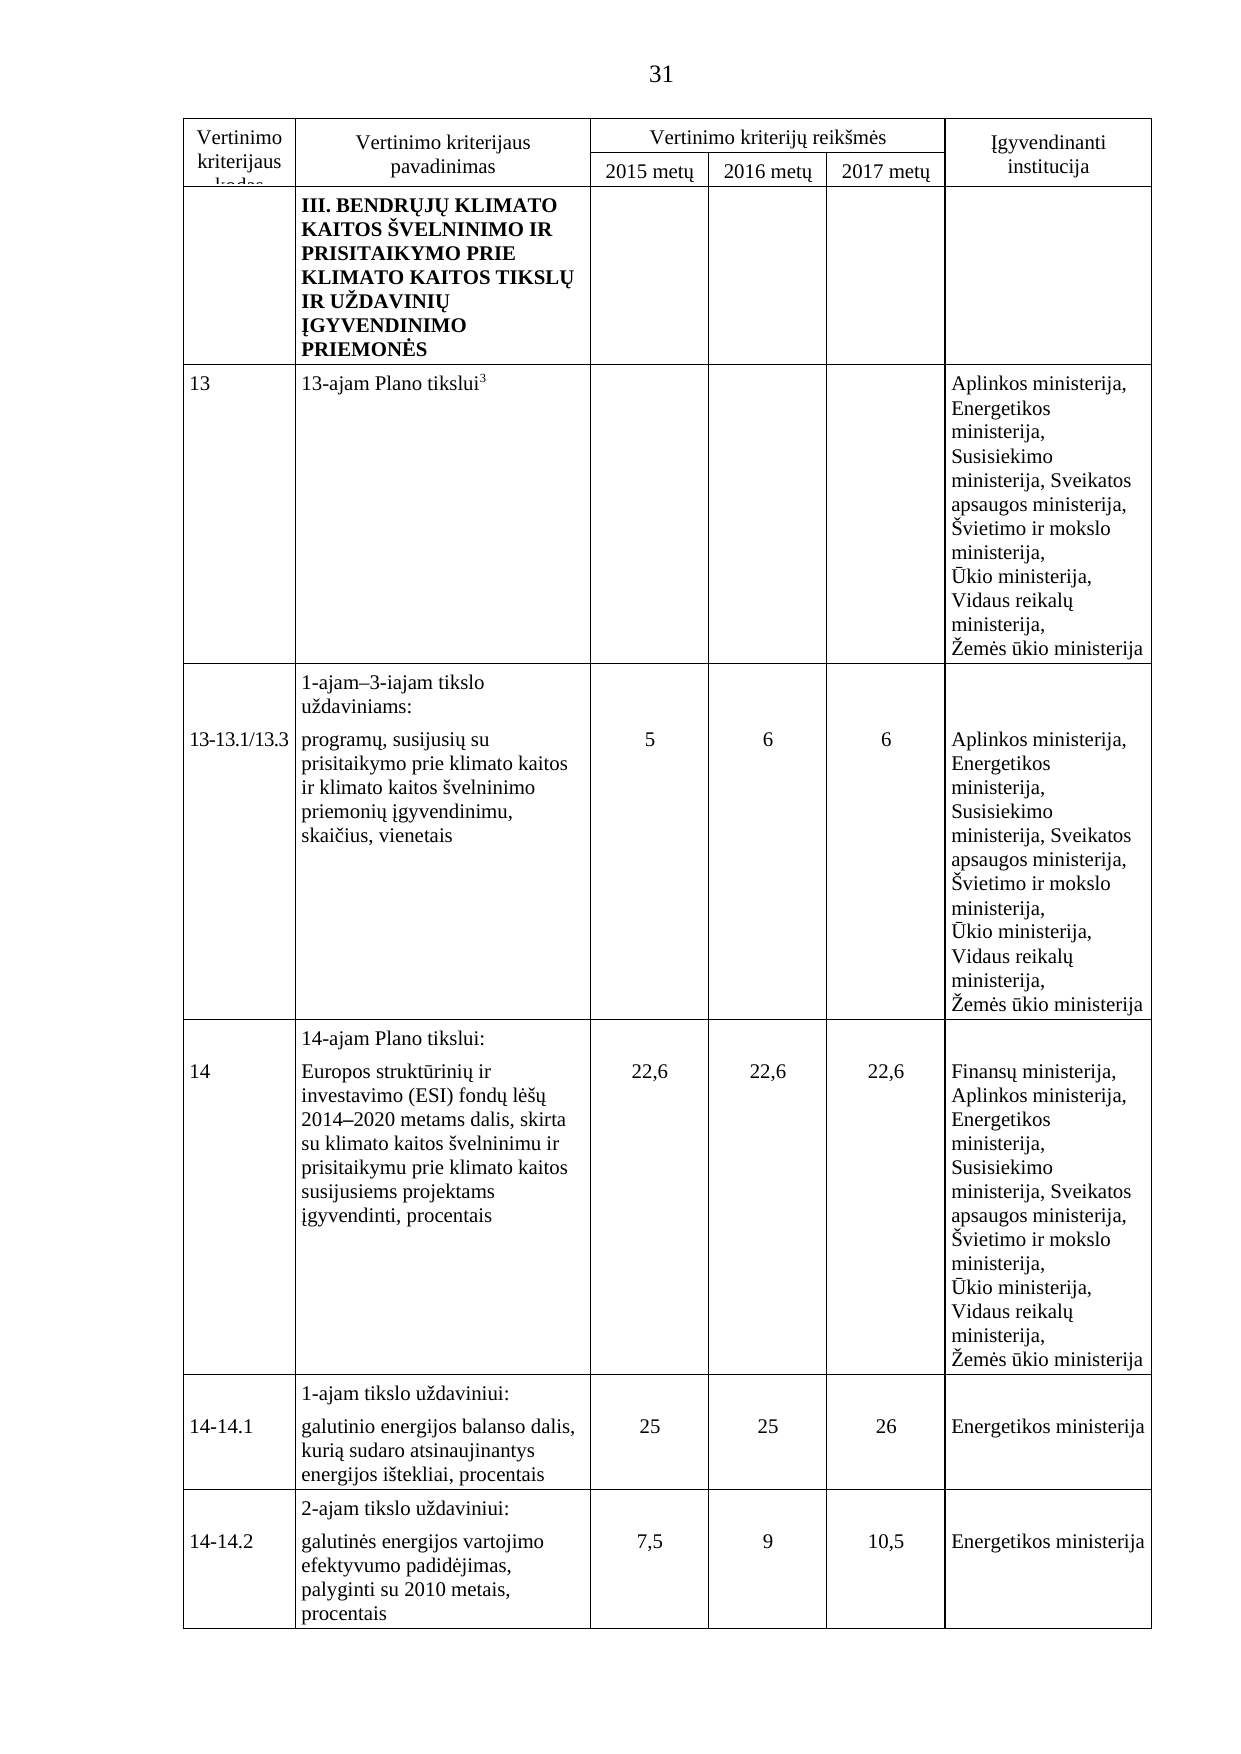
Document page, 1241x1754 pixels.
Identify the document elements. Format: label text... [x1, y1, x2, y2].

table_cell 22,6 [709, 1053, 826, 1374]
table_header Įgyvendinanti institucija [946, 119, 1151, 186]
table_cell [184, 664, 295, 721]
table_cell 6 [709, 721, 826, 1019]
table_cell 26 [827, 1408, 944, 1489]
table_cell 25 [591, 1408, 708, 1489]
table_cell 22,6 [591, 1053, 708, 1374]
table_cell Energetikos ministerija [946, 1408, 1151, 1489]
table_cell 2017 metų [827, 153, 944, 186]
table_cell [946, 1375, 1151, 1408]
table_cell [709, 365, 826, 663]
table_cell 1-ajam–3-iajam tikslo uždaviniams: [296, 664, 590, 721]
table_cell galutinio energijos balanso dalis, kurią sudaro atsinaujinantys energijos ištekliai, procentais [296, 1408, 590, 1489]
table_cell 14-ajam Plano tikslui: [296, 1020, 590, 1053]
table_cell [946, 1490, 1151, 1523]
table_cell [591, 664, 708, 721]
table_cell Aplinkos ministerija, Energetikos ministerija, Susisiekimo ministerija, Sveikatos apsaugos ministerija, Švietimo ir mokslo ministerija, Ūkio ministerija, Vidaus reikalų ministerija, Žemės ūkio ministerija [946, 721, 1151, 1019]
table_header Vertinimo kriterijų reikšmės [591, 119, 944, 152]
table_cell [184, 1020, 295, 1053]
table_cell Europos struktūrinių ir investavimo (ESI) fondų lėšų 2014–2020 metams dalis, skirta su klimato kaitos švelninimu ir prisitaikymu prie klimato kaitos susijusiems projektams įgyvendinti, procentais [296, 1053, 590, 1374]
table_cell 13 [184, 365, 295, 663]
table_cell [827, 365, 944, 663]
table_cell 22,6 [827, 1053, 944, 1374]
table_cell [709, 1375, 826, 1408]
table_cell [946, 1020, 1151, 1053]
table_cell 14 [184, 1053, 295, 1374]
table_cell [591, 365, 708, 663]
table_cell 6 [827, 721, 944, 1019]
table_cell [591, 1020, 708, 1053]
table_cell [827, 1020, 944, 1053]
table_cell [709, 664, 826, 721]
table_header Vertinimo kriterijaus pavadinimas [296, 119, 590, 186]
table_cell Energetikos ministerija [946, 1523, 1151, 1628]
table_cell Finansų ministerija, Aplinkos ministerija, Energetikos ministerija, Susisiekimo ministerija, Sveikatos apsaugos ministerija, Švietimo ir mokslo ministerija, Ūkio ministerija, Vidaus reikalų ministerija, Žemės ūkio ministerija [946, 1053, 1151, 1374]
table_cell [946, 664, 1151, 721]
table_cell 13-ajam Plano tikslui3 [296, 365, 590, 663]
table_cell [827, 187, 944, 364]
table_cell [946, 187, 1151, 364]
table_cell [184, 1490, 295, 1523]
table_cell [709, 187, 826, 364]
table_cell [827, 1490, 944, 1523]
table_cell 14-14.1 [184, 1408, 295, 1489]
table_cell [591, 187, 708, 364]
table_cell 10,5 [827, 1523, 944, 1628]
table_cell programų, susijusių su prisitaikymo prie klimato kaitos ir klimato kaitos švelninimo priemonių įgyvendinimu, skaičius, vienetais [296, 721, 590, 1019]
table_cell Aplinkos ministerija, Energetikos ministerija, Susisiekimo ministerija, Sveikatos apsaugos ministerija, Švietimo ir mokslo ministerija, Ūkio ministerija, Vidaus reikalų ministerija, Žemės ūkio ministerija [946, 365, 1151, 663]
table_cell 9 [709, 1523, 826, 1628]
table_cell [184, 187, 295, 364]
table_header Vertinimo kriterijaus kodas [184, 119, 295, 186]
table_cell [184, 1375, 295, 1408]
table_cell 2016 metų [709, 153, 826, 186]
table_cell 2-ajam tikslo uždaviniui: [296, 1490, 590, 1523]
table_cell galutinės energijos vartojimo efektyvumo padidėjimas, palyginti su 2010 metais, procentais [296, 1523, 590, 1628]
table_cell [709, 1490, 826, 1523]
table_cell 13-13.1/13.3 [184, 721, 295, 1019]
table_cell [827, 664, 944, 721]
table_cell 14-14.2 [184, 1523, 295, 1628]
table_cell 25 [709, 1408, 826, 1489]
table_cell [709, 1020, 826, 1053]
table_cell 1-ajam tikslo uždaviniui: [296, 1375, 590, 1408]
table_cell 5 [591, 721, 708, 1019]
table_cell [591, 1490, 708, 1523]
table_cell [827, 1375, 944, 1408]
table_cell III. BENDRŲJŲ KLIMATO KAITOS ŠVELNINIMO IR PRISITAIKYMO PRIE KLIMATO KAITOS TIKSLŲ IR UŽDAVINIŲ ĮGYVENDINIMO PRIEMONĖS [296, 187, 590, 364]
table_cell [591, 1375, 708, 1408]
table_cell 7,5 [591, 1523, 708, 1628]
table_cell 2015 metų [591, 153, 708, 186]
